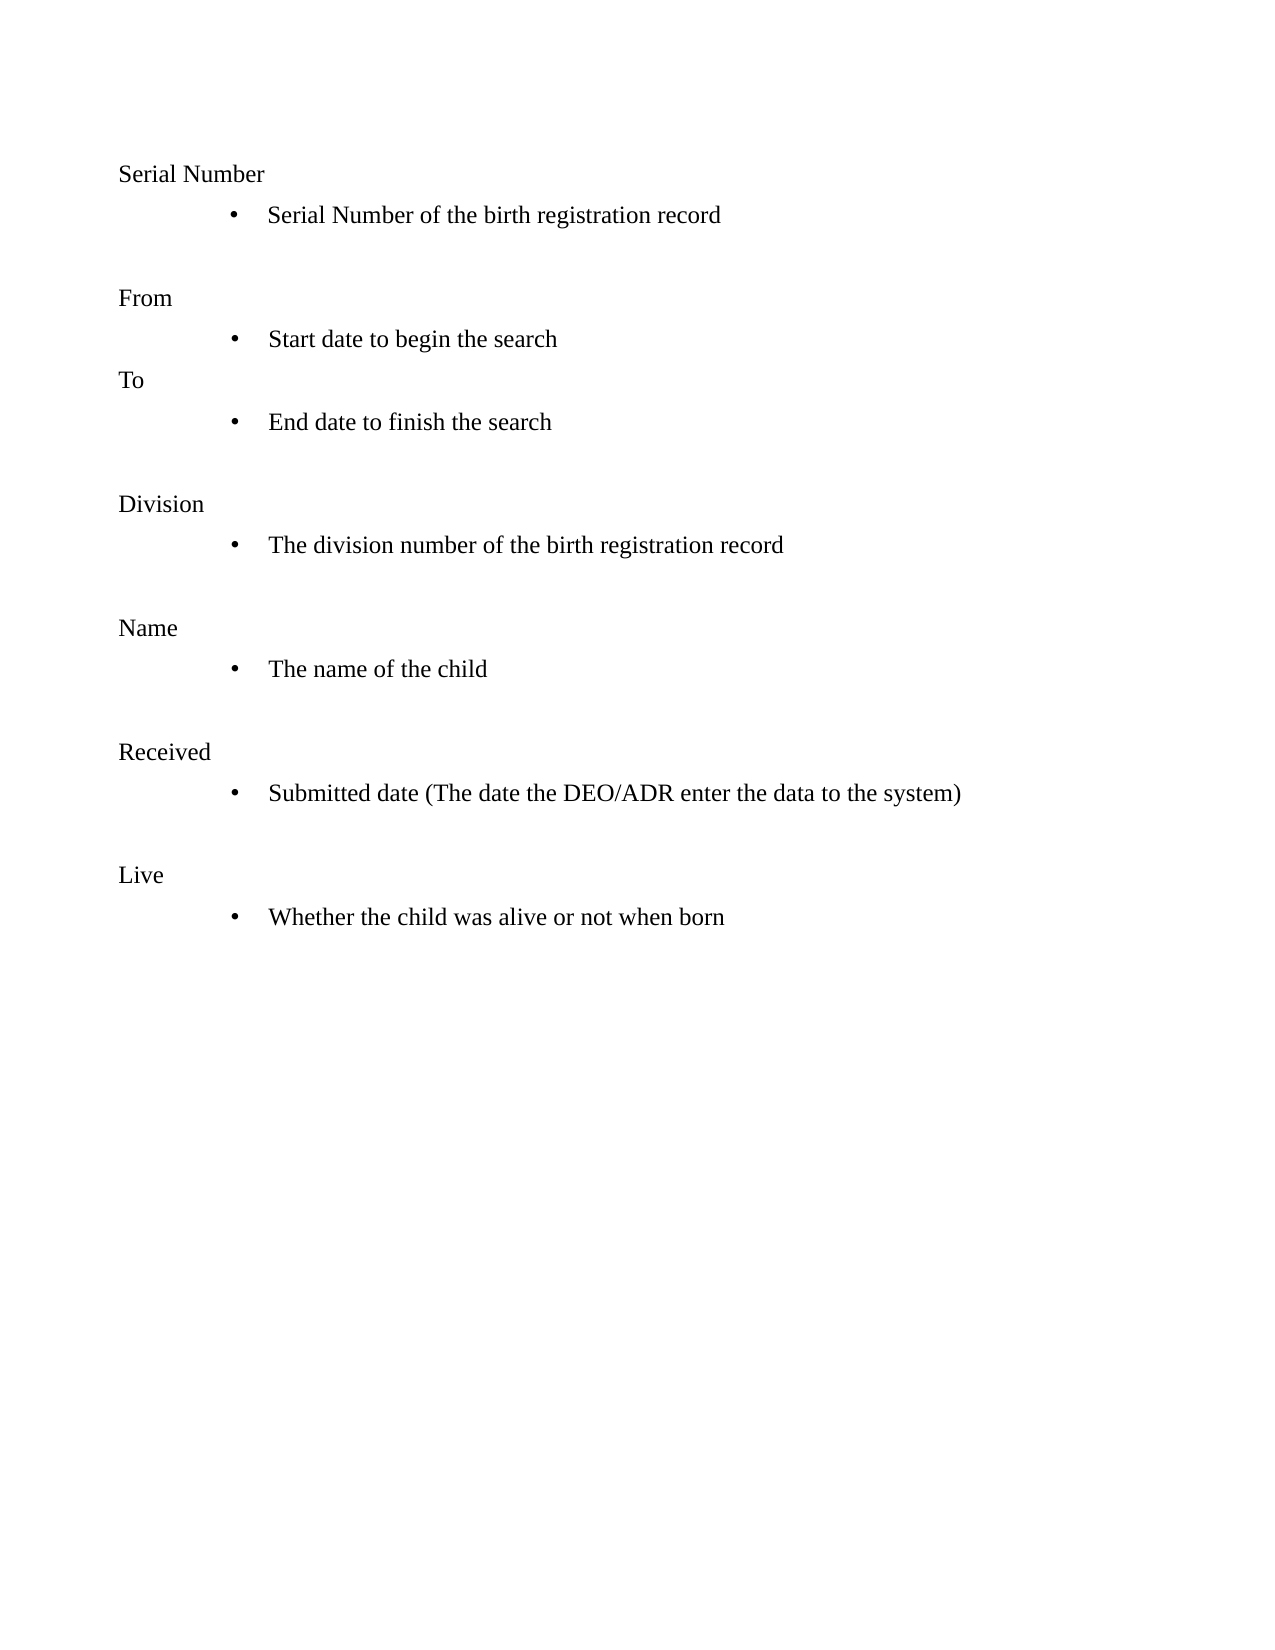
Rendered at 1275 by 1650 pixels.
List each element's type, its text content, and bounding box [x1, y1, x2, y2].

list Whether the child was alive or not when born [231, 902, 1157, 931]
text Serial Number [118, 159, 1157, 188]
list Serial Number of the birth registration record [229, 201, 1157, 229]
list The name of the child [231, 654, 1157, 683]
text Live [118, 861, 1157, 889]
list End date to finish the search [231, 407, 1157, 436]
text From [118, 283, 1157, 312]
list The division number of the birth registration record [231, 531, 1157, 559]
text Division [118, 489, 1157, 518]
list Submitted date (The date the DEO/ADR enter the data to the system) [231, 778, 1157, 807]
text Received [118, 737, 1157, 766]
list Start date to begin the search [231, 324, 1157, 353]
text Name [118, 613, 1157, 642]
text To [118, 366, 1157, 394]
